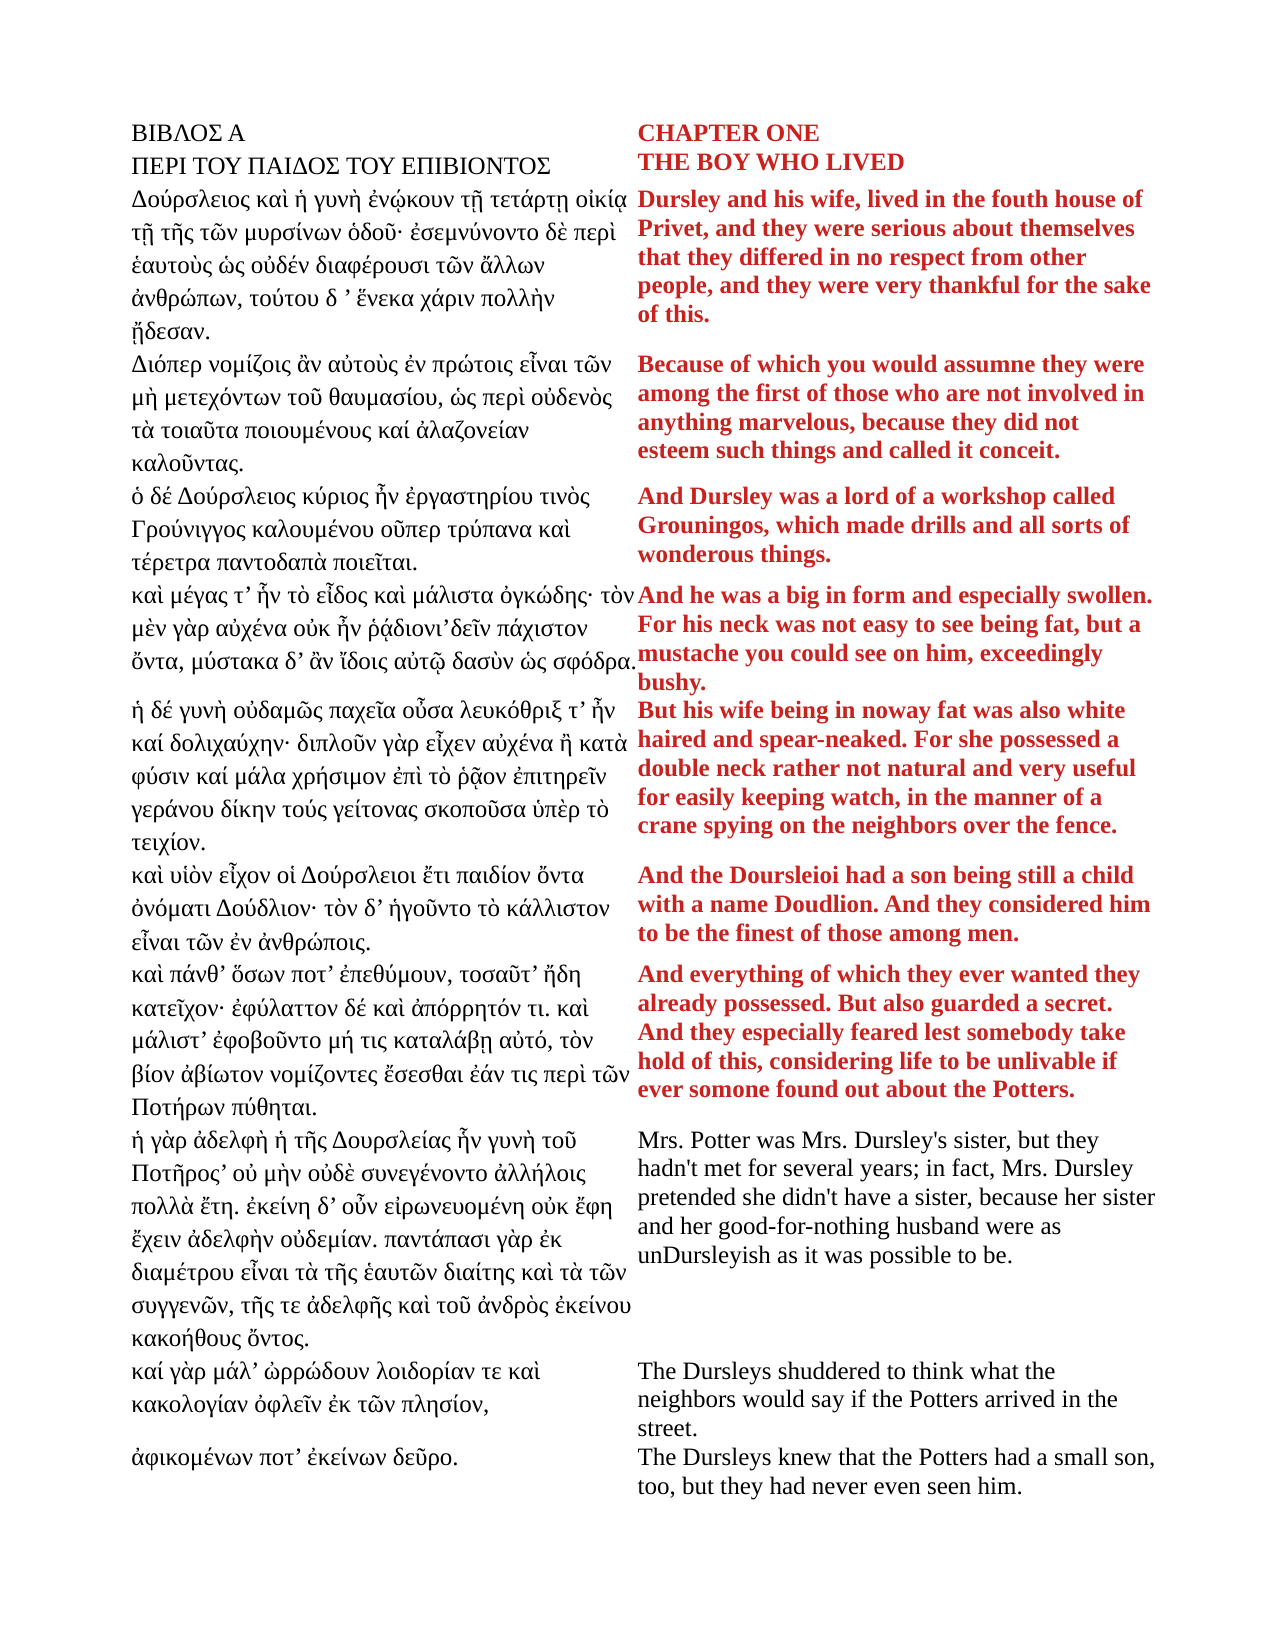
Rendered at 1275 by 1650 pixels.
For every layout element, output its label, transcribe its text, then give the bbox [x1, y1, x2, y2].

table_cell ὁ δέ Δούρσλειος κύριος ἦν ἐργαστηρίου τινὸς Γρούνιγγος καλουμένου οῦπερ τρύπανα καὶ τέρετρα παντοδαπὰ ποιεῖται. [131, 481, 637, 580]
table_cell But his wife being in noway fat was also white haired and spear-neaked. For she possessed a double neck rather not natural and very useful for easily keeping watch, in the manner of a crane spying on the neighbors over the fence. [638, 695, 1157, 861]
table_cell The Dursleys knew that the Potters had a small son, too, but they had never even seen him. [638, 1442, 1157, 1499]
table_cell And everything of which they ever wanted they already possessed. But also guarded a secret. And they especially feared lest somebody take hold of this, considering life to be unlivable if ever somone found out about the Potters. [638, 960, 1157, 1125]
table_cell ἡ δέ γυνὴ οὐδαμῶς παχεῖα οὖσα λευκόθριξ τ’ ἦν καί δολιχαύχην· διπλοῦν γὰρ εἶχεν αὐχένα ἢ κατὰ φύσιν καί μάλα χρήσιμον ἐπὶ τὸ ῥᾷον ἐπιτηρεῖν γεράνου δίκην τούς γείτονας σκοποῦσα ὑπὲρ τὸ τειχίον. [131, 695, 637, 861]
table_cell And he was a big in form and especially swollen. For his neck was not easy to see being fat, but a mustache you could see on him, exceedingly bushy. [638, 580, 1157, 695]
table_cell The Dursleys shuddered to think what the neighbors would say if the Potters arrived in the street. [638, 1356, 1157, 1442]
table_cell Δούρσλειος καὶ ἡ γυνὴ ἐνῴκουν τῇ τετάρτῃ οἰκίᾳ τῇ τῆς τῶν μυρσίνων ὁδοῦ· ἐσεμνύνοντο δὲ περὶ ἑαυτοὺς ὡς οὐδέν διαφέρουσι τῶν ἄλλων ἀνθρώπων, τούτου δ ’ ἕνεκα χάριν πολλὴν ᾔδεσαν. [131, 184, 637, 349]
table_cell Because of which you would assumne they were among the first of those who are not involved in anything marvelous, because they did not esteem such things and called it conceit. [638, 349, 1157, 481]
table_header ΒΙΒΛΟΣ Α ΠΕΡΙ ΤΟΥ ΠΑΙΔΟΣ ΤΟΥ ΕΠΙΒΙΟΝΤΟΣ [131, 118, 637, 184]
table_cell ἀφικομένων ποτ’ ἐκείνων δεῦρο. [131, 1442, 637, 1499]
table_cell Mrs. Potter was Mrs. Dursley's sister, but they hadn't met for several years; in fact, Mrs. Dursley pretended she didn't have a sister, because her sister and her good-for-nothing husband were as unDursleyish as it was possible to be. [638, 1125, 1157, 1356]
table_cell Dursley and his wife, lived in the fouth house of Privet, and they were serious about themselves that they differed in no respect from other people, and they were very thankful for the sake of this. [638, 184, 1157, 349]
table_cell καὶ μέγας τ’ ἧν τὸ εἶδος καὶ μάλιστα ὀγκώδης· τὸν μὲν γὰρ αὐχένα οὐκ ἦν ῥᾴδιονι’δεῖν πάχιστον ὄντα, μύστακα δ’ ἂν ἴδοις αὐτῷ δασὺν ὡς σφόδρα. [131, 580, 637, 695]
table_cell And the Doursleioi had a son being still a child with a name Doudlion. And they considered him to be the finest of those among men. [638, 861, 1157, 959]
table_cell καὶ υἱὸν εἶχον οἱ Δούρσλειοι ἔτι παιδίον ὄντα ὀνόματι Δούδλιον· τὸν δ’ ἡγοῦντο τὸ κάλλιστον εἶναι τῶν ἐν ἀνθρώποις. [131, 861, 637, 959]
table_cell καὶ πάνθ’ ὅσων ποτ’ ἐπεθύμουν, τοσαῦτ’ ἤδη κατεῖχον· ἐφύλαττον δέ καὶ ἀπόρρητόν τι. καὶ μάλιστ’ ἐφοβοῦντο μή τις καταλάβῃ αὐτό, τὸν βίον ἀβίωτον νομίζοντες ἔσεσθαι ἐάν τις περὶ τῶν Ποτήρων πύθηται. [131, 960, 637, 1125]
table_header CHAPTER ONE THE BOY WHO LIVED [638, 118, 1157, 184]
table_cell And Dursley was a lord of a workshop called Grouningos, which made drills and all sorts of wonderous things. [638, 481, 1157, 580]
table_cell Διόπερ νομίζοις ἂν αὐτοὺς ἐν πρώτοις εἶναι τῶν μὴ μετεχόντων τοῦ θαυμασίου, ὡς περὶ οὐδενὸς τὰ τοιαῦτα ποιουμένους καί ἀλαζονείαν καλοῦντας. [131, 349, 637, 481]
table_cell καί γὰρ μάλ’ ὠρρώδουν λοιδορίαν τε καὶ κακολογίαν ὀφλεῖν ἐκ τῶν πλησίον, [131, 1356, 637, 1442]
table_cell ἡ γὰρ ἀδελφὴ ἡ τῆς Δουρσλείας ἧν γυνὴ τοῦ Ποτῆρος’ οὐ μὴν οὐδὲ συνεγένοντο ἀλλήλοις πολλὰ ἔτη. ἐκείνη δ’ οὖν εἰρωνευομένη οὐκ ἔφη ἔχειν ἀδελφὴν οὐδεμίαν. παντάπασι γὰρ ἐκ διαμέτρου εἶναι τὰ τῆς ἑαυτῶν διαίτης καὶ τὰ τῶν συγγενῶν, τῆς τε ἀδελφῆς καὶ τοῦ ἀνδρὸς ἐκείνου κακοήθους ὄντος. [131, 1125, 637, 1356]
